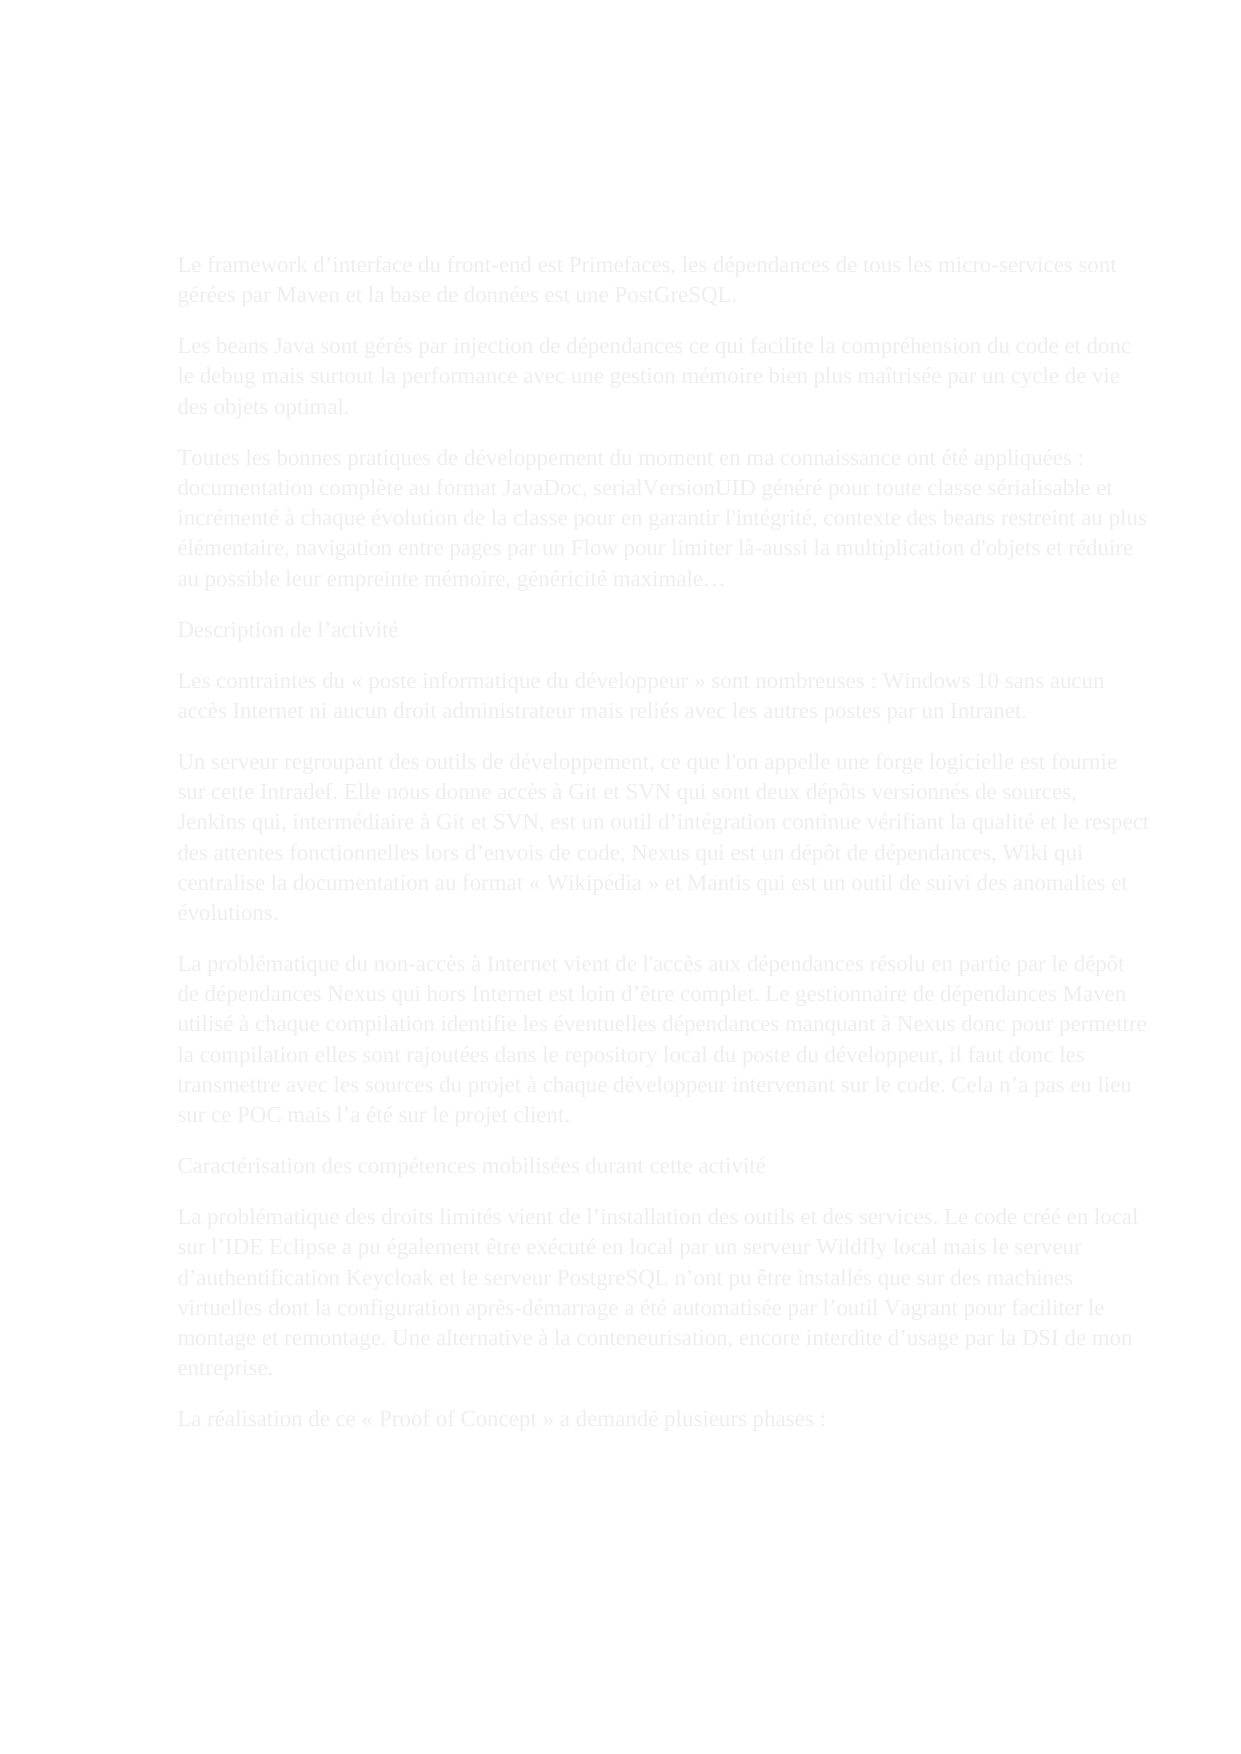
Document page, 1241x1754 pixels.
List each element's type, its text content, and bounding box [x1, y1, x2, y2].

text Description de l’activité [177, 616, 1152, 642]
text La problématique des droits limités vient de l’installation des outils et des services. Le code créé en local sur l’IDE Eclipse a pu également être exécuté en local par un serveur Wildfly local mais le serveur d’authentification Keycloak et le serveur PostgreSQL n’ont pu être installés que sur des machines virtuelles dont la configuration après-démarrage a été automatisée par l’outil Vagrant pour faciliter le montage et remontage. Une alternative à la conteneurisation, encore interdite d’usage par la DSI de mon entreprise. [177, 1203, 1152, 1381]
text La réalisation de ce « Proof of Concept » a demandé plusieurs phases : [177, 1405, 1152, 1432]
text La problématique du non-accès à Internet vient de l'accès aux dépendances résolu en partie par le dépôt de dépendances Nexus qui hors Internet est loin d’être complet. Le gestionnaire de dépendances Maven utilisé à chaque compilation identifie les éventuelles dépendances manquant à Nexus donc pour permettre la compilation elles sont rajoutées dans le repository local du poste du développeur, il faut donc les transmettre avec les sources du projet à chaque développeur intervenant sur le code. Cela n’a pas eu lieu sur ce POC mais l’a été sur le projet client. [177, 950, 1152, 1127]
text Caractérisation des compétences mobilisées durant cette activité [177, 1152, 1152, 1178]
text Les beans Java sont gérés par injection de dépendances ce qui facilite la compréhension du code et donc le debug mais surtout la performance avec une gestion mémoire bien plus maîtrisée par un cycle de vie des objets optimal. [177, 332, 1152, 419]
text Les contraintes du « poste informatique du développeur » sont nombreuses : Windows 10 sans aucun accès Internet ni aucun droit administrateur mais reliés avec les autres postes par un Intranet. [177, 667, 1152, 723]
text Le framework d’interface du front-end est Primefaces, les dépendances de tous les micro-services sont gérées par Maven et la base de données est une PostGreSQL. [177, 251, 1152, 308]
text Un serveur regroupant des outils de développement, ce que l'on appelle une forge logicielle est fournie sur cette Intradef. Elle nous donne accès à Git et SVN qui sont deux dépôts versionnés de sources, Jenkins qui, intermédiaire à Git et SVN, est un outil d’intégration continue vérifiant la qualité et le respect des attentes fonctionnelles lors d’envois de code, Nexus qui est un dépôt de dépendances, Wiki qui centralise la documentation au format « Wikipédia » et Mantis qui est un outil de suivi des anomalies et évolutions. [177, 748, 1152, 925]
text Toutes les bonnes pratiques de développement du moment en ma connaissance ont été appliquées : documentation complète au format JavaDoc, serialVersionUID généré pour toute classe sérialisable et incrémenté à chaque évolution de la classe pour en garantir l'intégrité, contexte des beans restreint au plus élémentaire, navigation entre pages par un Flow pour limiter là-aussi la multiplication d'objets et réduire au possible leur empreinte mémoire, généricité maximale… [177, 444, 1152, 591]
